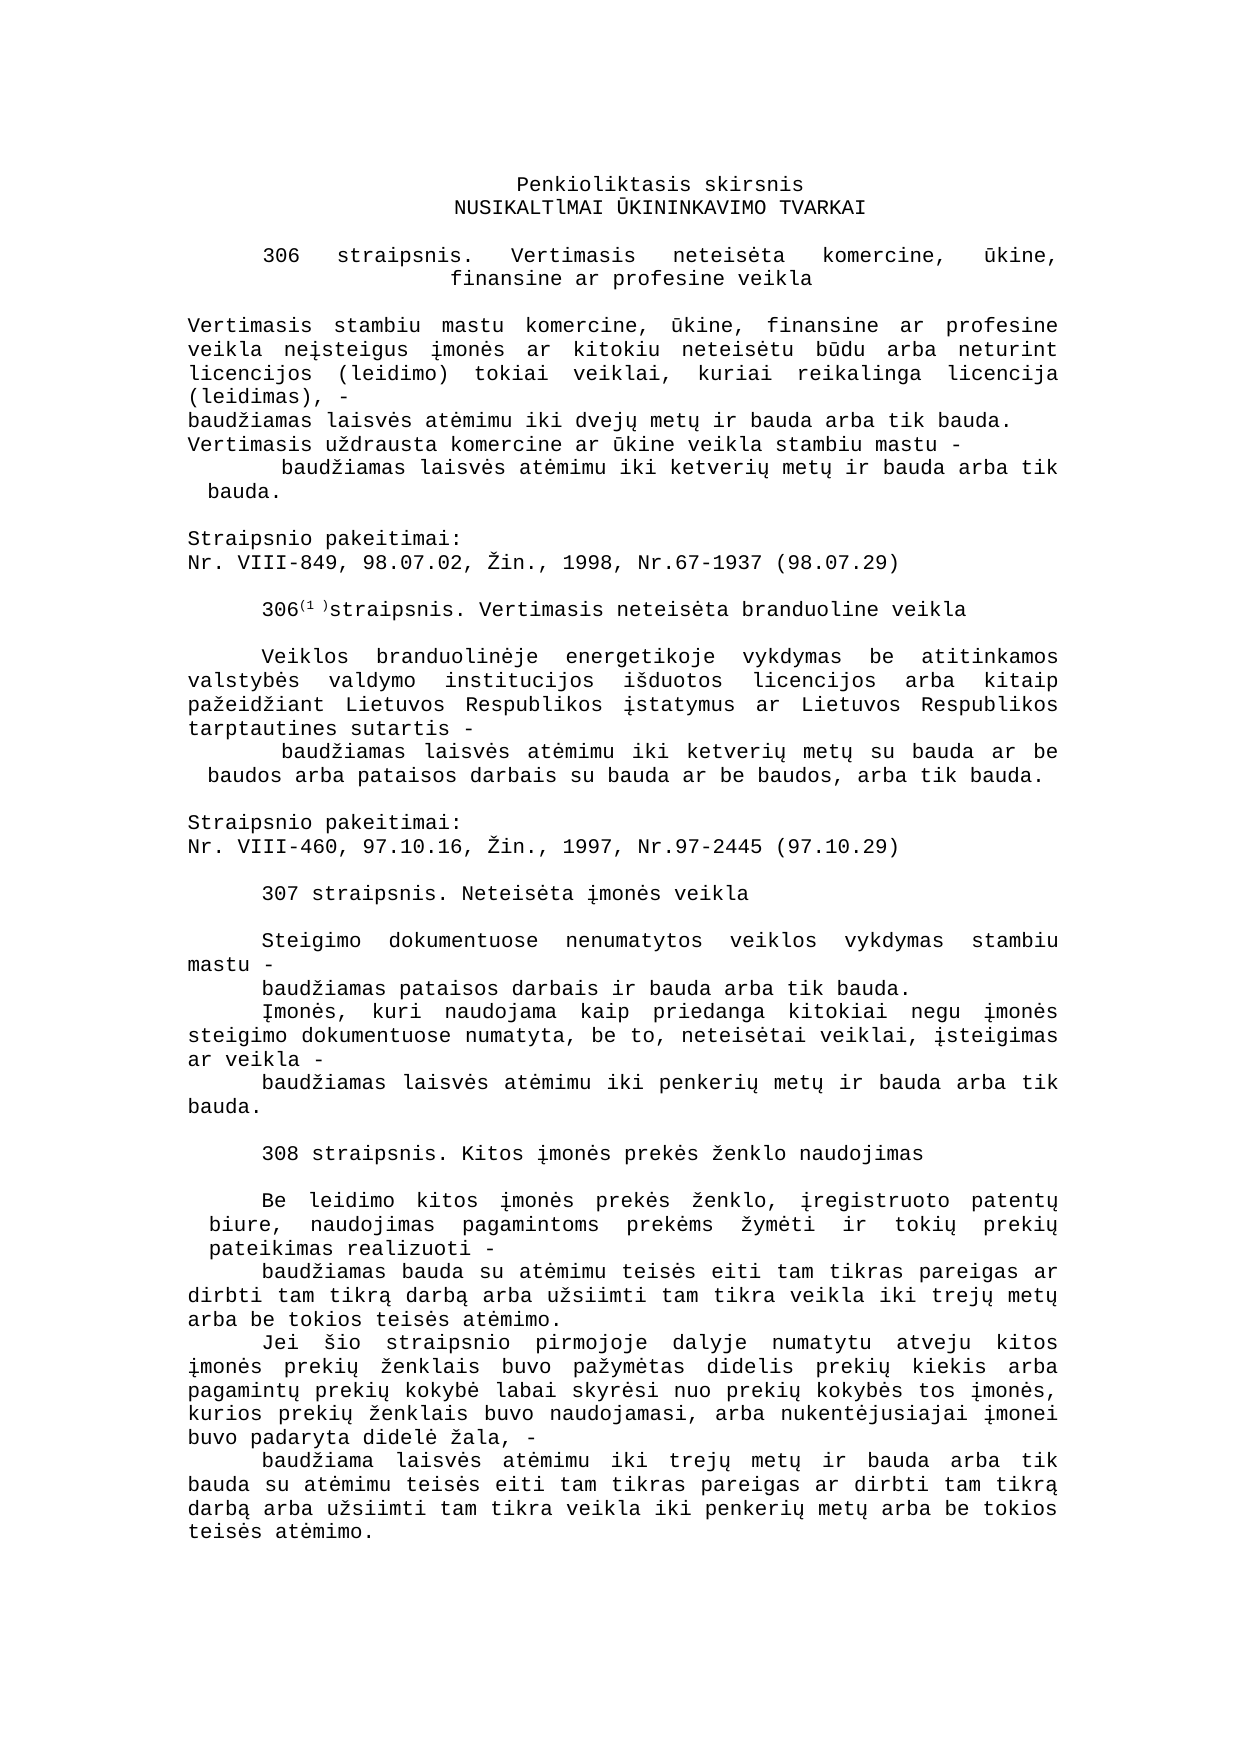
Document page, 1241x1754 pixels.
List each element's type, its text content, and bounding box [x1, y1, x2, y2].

text Nr. VIII-849, 98.07.02, Žin., 1998, Nr.67-1937 (98.07.29) [187, 552, 1059, 576]
text Vertimasis uždrausta komercine ar ūkine veikla stambiu mastu - [187, 434, 1059, 457]
text baudžiamas laisvės atėmimu iki ketverių metų su bauda ar be baudos arba pataisos darbais su bauda ar be baudos, arba tik bauda. [207, 741, 1059, 788]
text Nr. VIII-460, 97.10.16, Žin., 1997, Nr.97-2445 (97.10.29) [187, 836, 1059, 859]
text Įmonės, kuri naudojama kaip priedanga kitokiai negu įmonės steigimo dokumentuose numatyta, be to, neteisėtai veiklai, įsteigimas ar veikla - [187, 1001, 1059, 1072]
text NUSIKALTlMAI ŪKININKAVIMO TVARKAI [187, 197, 1059, 221]
text baudžiamas pataisos darbais ir bauda arba tik bauda. [187, 978, 1059, 1001]
text Be leidimo kitos įmonės prekės ženklo, įregistruoto patentų biure, naudojimas pagamintoms prekėms žymėti ir tokių prekių pateikimas realizuoti - [208, 1190, 1059, 1261]
text 306 straipsnis. Vertimasis neteisėta komercine, ūkine, finansine ar profesine veikla [262, 244, 1059, 292]
text Straipsnio pakeitimai: [187, 528, 1059, 552]
text baudžiamas laisvės atėmimu iki dvejų metų ir bauda arba tik bauda. [187, 410, 1059, 434]
text Jei šio straipsnio pirmojoje dalyje numatytu atveju kitos įmonės prekių ženklais buvo pažymėtas didelis prekių kiekis arba pagamintų prekių kokybė labai skyrėsi nuo prekių kokybės tos įmonės, kurios prekių ženklais buvo naudojamasi, arba nukentėjusiajai įmonei buvo padaryta didelė žala, - [187, 1332, 1059, 1451]
text Vertimasis stambiu mastu komercine, ūkine, finansine ar profesine veikla neįsteigus įmonės ar kitokiu neteisėtu būdu arba neturint licencijos (leidimo) tokiai veiklai, kuriai reikalinga licencija (leidimas), - [187, 316, 1059, 410]
text Penkioliktasis skirsnis [187, 174, 1059, 197]
text baudžiamas laisvės atėmimu iki penkerių metų ir bauda arba tik bauda. [187, 1072, 1059, 1119]
text 307 straipsnis. Neteisėta įmonės veikla [207, 883, 1059, 907]
text baudžiamas laisvės atėmimu iki ketverių metų ir bauda arba tik bauda. [207, 457, 1059, 505]
text baudžiamas bauda su atėmimu teisės eiti tam tikras pareigas ar dirbti tam tikrą darbą arba užsiimti tam tikra veikla iki trejų metų arba be tokios teisės atėmimo. [187, 1261, 1059, 1332]
text Veiklos branduolinėje energetikoje vykdymas be atitinkamos valstybės valdymo institucijos išduotos licencijos arba kitaip pažeidžiant Lietuvos Respublikos įstatymus ar Lietuvos Respublikos tarptautines sutartis - [187, 647, 1059, 741]
text 308 straipsnis. Kitos įmonės prekės ženklo naudojimas [208, 1143, 1059, 1167]
text Steigimo dokumentuose nenumatytos veiklos vykdymas stambiu mastu - [187, 930, 1059, 978]
text baudžiama laisvės atėmimu iki trejų metų ir bauda arba tik bauda su atėmimu teisės eiti tam tikras pareigas ar dirbti tam tikrą darbą arba užsiimti tam tikra veikla iki penkerių metų arba be tokios teisės atėmimo. [187, 1451, 1059, 1545]
text Straipsnio pakeitimai: [187, 812, 1059, 836]
text 306(1 )straipsnis. Vertimasis neteisėta branduoline veikla [187, 599, 1059, 623]
